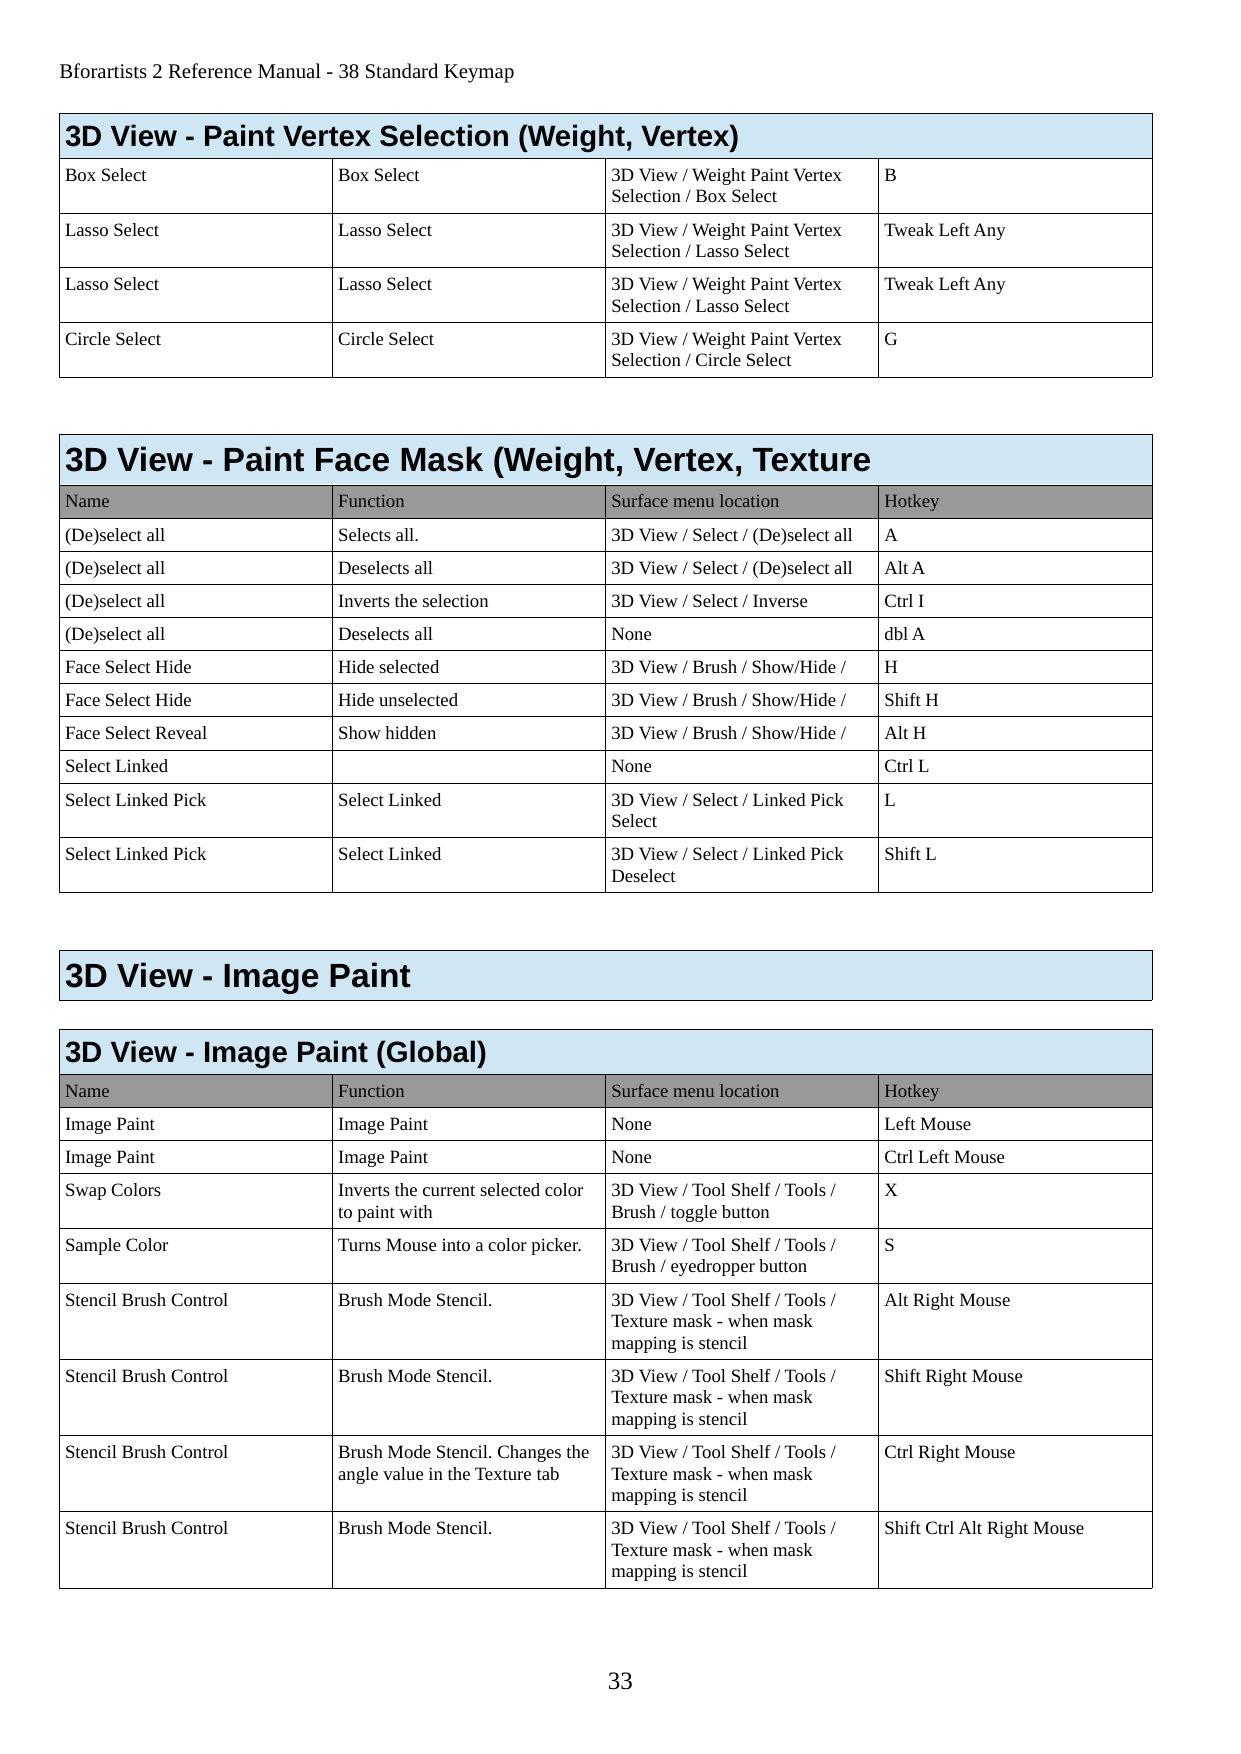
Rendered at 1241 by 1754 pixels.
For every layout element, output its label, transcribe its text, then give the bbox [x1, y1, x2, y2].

table_cell Circle Select [60, 323, 332, 377]
table_cell 3D View / Weight Paint Vertex Selection / Circle Select [606, 323, 878, 377]
table_header 3D View - Paint Vertex Selection (Weight, Vertex) [60, 114, 1152, 158]
table_cell Left Mouse [879, 1108, 1152, 1140]
table_cell 3D View / Select / Linked Pick Select [606, 784, 878, 837]
table_cell Brush Mode Stencil. [333, 1512, 605, 1588]
table_cell Lasso Select [333, 268, 605, 322]
table_cell Sample Color [60, 1229, 332, 1283]
table_cell Face Select Reveal [60, 717, 332, 749]
table_cell Brush Mode Stencil. Changes the angle value in the Texture tab [333, 1436, 605, 1511]
table_cell Inverts the current selected color to paint with [333, 1174, 605, 1228]
table_cell Image Paint [333, 1108, 605, 1140]
table_cell Select Linked [333, 838, 605, 892]
table_cell Alt Right Mouse [879, 1284, 1152, 1359]
table_cell Stencil Brush Control [60, 1360, 332, 1435]
table_cell Inverts the selection [333, 585, 605, 617]
table_cell Selects all. [333, 519, 605, 551]
table_cell Deselects all [333, 552, 605, 584]
table_cell 3D View / Tool Shelf / Tools / Texture mask - when mask mapping is stencil [606, 1284, 878, 1359]
table_cell Hide selected [333, 651, 605, 683]
table_cell Surface menu location [606, 1075, 878, 1107]
table_cell B [879, 159, 1152, 213]
table_cell Swap Colors [60, 1174, 332, 1228]
table_cell None [606, 1108, 878, 1140]
table_cell Shift Right Mouse [879, 1360, 1152, 1435]
table_cell Image Paint [60, 1141, 332, 1173]
table_cell Select Linked [333, 784, 605, 837]
table_cell 3D View / Brush / Show/Hide / [606, 684, 878, 716]
table_cell Ctrl L [879, 751, 1152, 783]
table_cell None [606, 751, 878, 783]
table_cell Shift Ctrl Alt Right Mouse [879, 1512, 1152, 1588]
table_cell 3D View / Weight Paint Vertex Selection / Lasso Select [606, 268, 878, 322]
table_cell S [879, 1229, 1152, 1283]
table_cell Name [60, 486, 332, 518]
table_cell Image Paint [333, 1141, 605, 1173]
table_cell (De)select all [60, 519, 332, 551]
table_cell A [879, 519, 1152, 551]
table_cell Brush Mode Stencil. [333, 1360, 605, 1435]
table_cell 3D View / Tool Shelf / Tools / Texture mask - when mask mapping is stencil [606, 1436, 878, 1511]
table_cell Ctrl Right Mouse [879, 1436, 1152, 1511]
table_cell Surface menu location [606, 486, 878, 518]
table_cell Hotkey [879, 1075, 1152, 1107]
table_cell Select Linked Pick [60, 838, 332, 892]
table_cell Box Select [60, 159, 332, 213]
table_cell None [606, 618, 878, 650]
table_cell dbl A [879, 618, 1152, 650]
table_header 3D View - Image Paint (Global) [60, 1030, 1152, 1074]
table_cell Name [60, 1075, 332, 1107]
table_cell G [879, 323, 1152, 377]
table_cell Select Linked [60, 751, 332, 783]
table_cell 3D View / Select / Inverse [606, 585, 878, 617]
table_cell 3D View / Brush / Show/Hide / [606, 651, 878, 683]
table_cell L [879, 784, 1152, 837]
table_cell Select Linked Pick [60, 784, 332, 837]
table_cell 3D View / Weight Paint Vertex Selection / Lasso Select [606, 214, 878, 267]
table_cell Tweak Left Any [879, 214, 1152, 267]
table_cell Ctrl Left Mouse [879, 1141, 1152, 1173]
table_cell (De)select all [60, 552, 332, 584]
table_cell Face Select Hide [60, 651, 332, 683]
table_cell Function [333, 486, 605, 518]
table_cell Lasso Select [333, 214, 605, 267]
table_cell Stencil Brush Control [60, 1284, 332, 1359]
table_cell Shift H [879, 684, 1152, 716]
table_cell 3D View / Tool Shelf / Tools / Texture mask - when mask mapping is stencil [606, 1512, 878, 1588]
table_cell Box Select [333, 159, 605, 213]
table_cell Alt A [879, 552, 1152, 584]
table_cell 3D View / Tool Shelf / Tools / Brush / eyedropper button [606, 1229, 878, 1283]
table_header 3D View - Paint Face Mask (Weight, Vertex, Texture [60, 435, 1152, 484]
table_cell H [879, 651, 1152, 683]
table_cell X [879, 1174, 1152, 1228]
table_cell Circle Select [333, 323, 605, 377]
table_header 3D View - Image Paint [60, 951, 1152, 1000]
table_cell 3D View / Select / Linked Pick Deselect [606, 838, 878, 892]
table_cell None [606, 1141, 878, 1173]
table_cell Tweak Left Any [879, 268, 1152, 322]
table_cell 3D View / Select / (De)select all [606, 552, 878, 584]
table_cell Stencil Brush Control [60, 1512, 332, 1588]
table_cell Lasso Select [60, 268, 332, 322]
table_cell Deselects all [333, 618, 605, 650]
table_cell (De)select all [60, 618, 332, 650]
table_cell Ctrl I [879, 585, 1152, 617]
table_cell Turns Mouse into a color picker. [333, 1229, 605, 1283]
table_cell (De)select all [60, 585, 332, 617]
table_cell [333, 751, 605, 783]
table_cell 3D View / Select / (De)select all [606, 519, 878, 551]
table_cell Brush Mode Stencil. [333, 1284, 605, 1359]
table_cell Shift L [879, 838, 1152, 892]
table_cell 3D View / Weight Paint Vertex Selection / Box Select [606, 159, 878, 213]
table_cell 3D View / Tool Shelf / Tools / Texture mask - when mask mapping is stencil [606, 1360, 878, 1435]
table_cell Lasso Select [60, 214, 332, 267]
table_cell Stencil Brush Control [60, 1436, 332, 1511]
table_cell Show hidden [333, 717, 605, 749]
table_cell Function [333, 1075, 605, 1107]
table_cell 3D View / Brush / Show/Hide / [606, 717, 878, 749]
table_cell Hide unselected [333, 684, 605, 716]
table_cell Alt H [879, 717, 1152, 749]
table_cell 3D View / Tool Shelf / Tools / Brush / toggle button [606, 1174, 878, 1228]
table_cell Hotkey [879, 486, 1152, 518]
table_cell Image Paint [60, 1108, 332, 1140]
table_cell Face Select Hide [60, 684, 332, 716]
